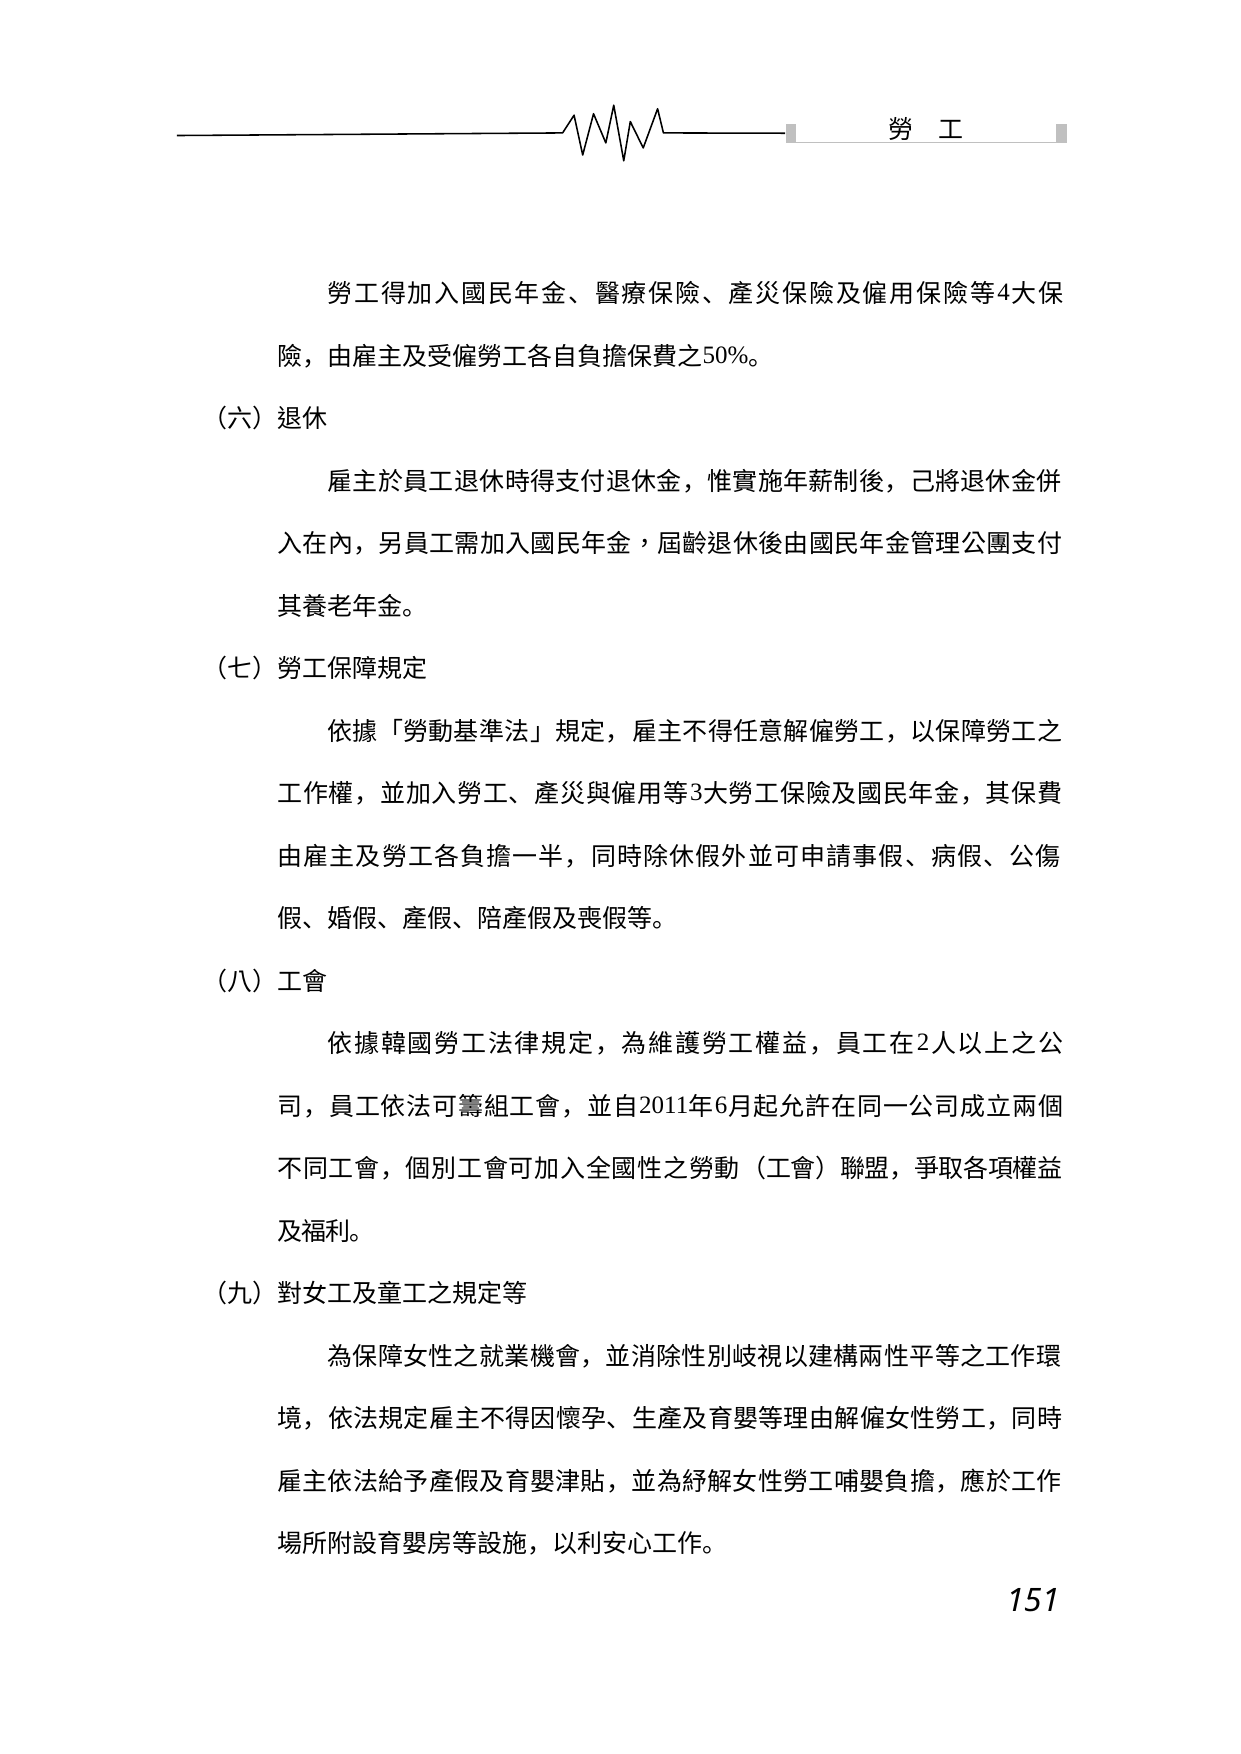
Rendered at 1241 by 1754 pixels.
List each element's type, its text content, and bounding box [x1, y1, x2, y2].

text （六）退休 [202, 375, 1063, 438]
text （七）勞工保障規定 [202, 625, 1063, 688]
text 雇主於員工退休時得支付退休金，惟實施年薪制後，己將退休金併入在內，另員工需加入國民年金，屆齡退休後由國民年金管理公團支付其養老年金。 [277, 438, 1063, 625]
text 依據韓國勞工法律規定，為維護勞工權益，員工在2人以上之公司，員工依法可籌組工會，並自2011年6月起允許在同一公司成立兩個不同工會，個別工會可加入全國性之勞動（工會）聯盟，爭取各項權益及福利。 [277, 1000, 1063, 1250]
text 勞工得加入國民年金、醫療保險、產災保險及僱用保險等4大保險，由雇主及受僱勞工各自負擔保費之50%。 [277, 250, 1063, 375]
text （九）對女工及童工之規定等 [202, 1250, 1063, 1313]
text 依據「勞動基準法」規定，雇主不得任意解僱勞工，以保障勞工之工作權，並加入勞工、產災與僱用等3大勞工保險及國民年金，其保費由雇主及勞工各負擔一半，同時除休假外並可申請事假、病假、公傷假、婚假、產假、陪產假及喪假等。 [277, 688, 1063, 938]
text （八）工會 [202, 938, 1063, 1000]
text 為保障女性之就業機會，並消除性別岐視以建構兩性平等之工作環境，依法規定雇主不得因懷孕、生產及育嬰等理由解僱女性勞工，同時雇主依法給予產假及育嬰津貼，並為紓解女性勞工哺嬰負擔，應於工作場所附設育嬰房等設施，以利安心工作。 [277, 1313, 1063, 1563]
